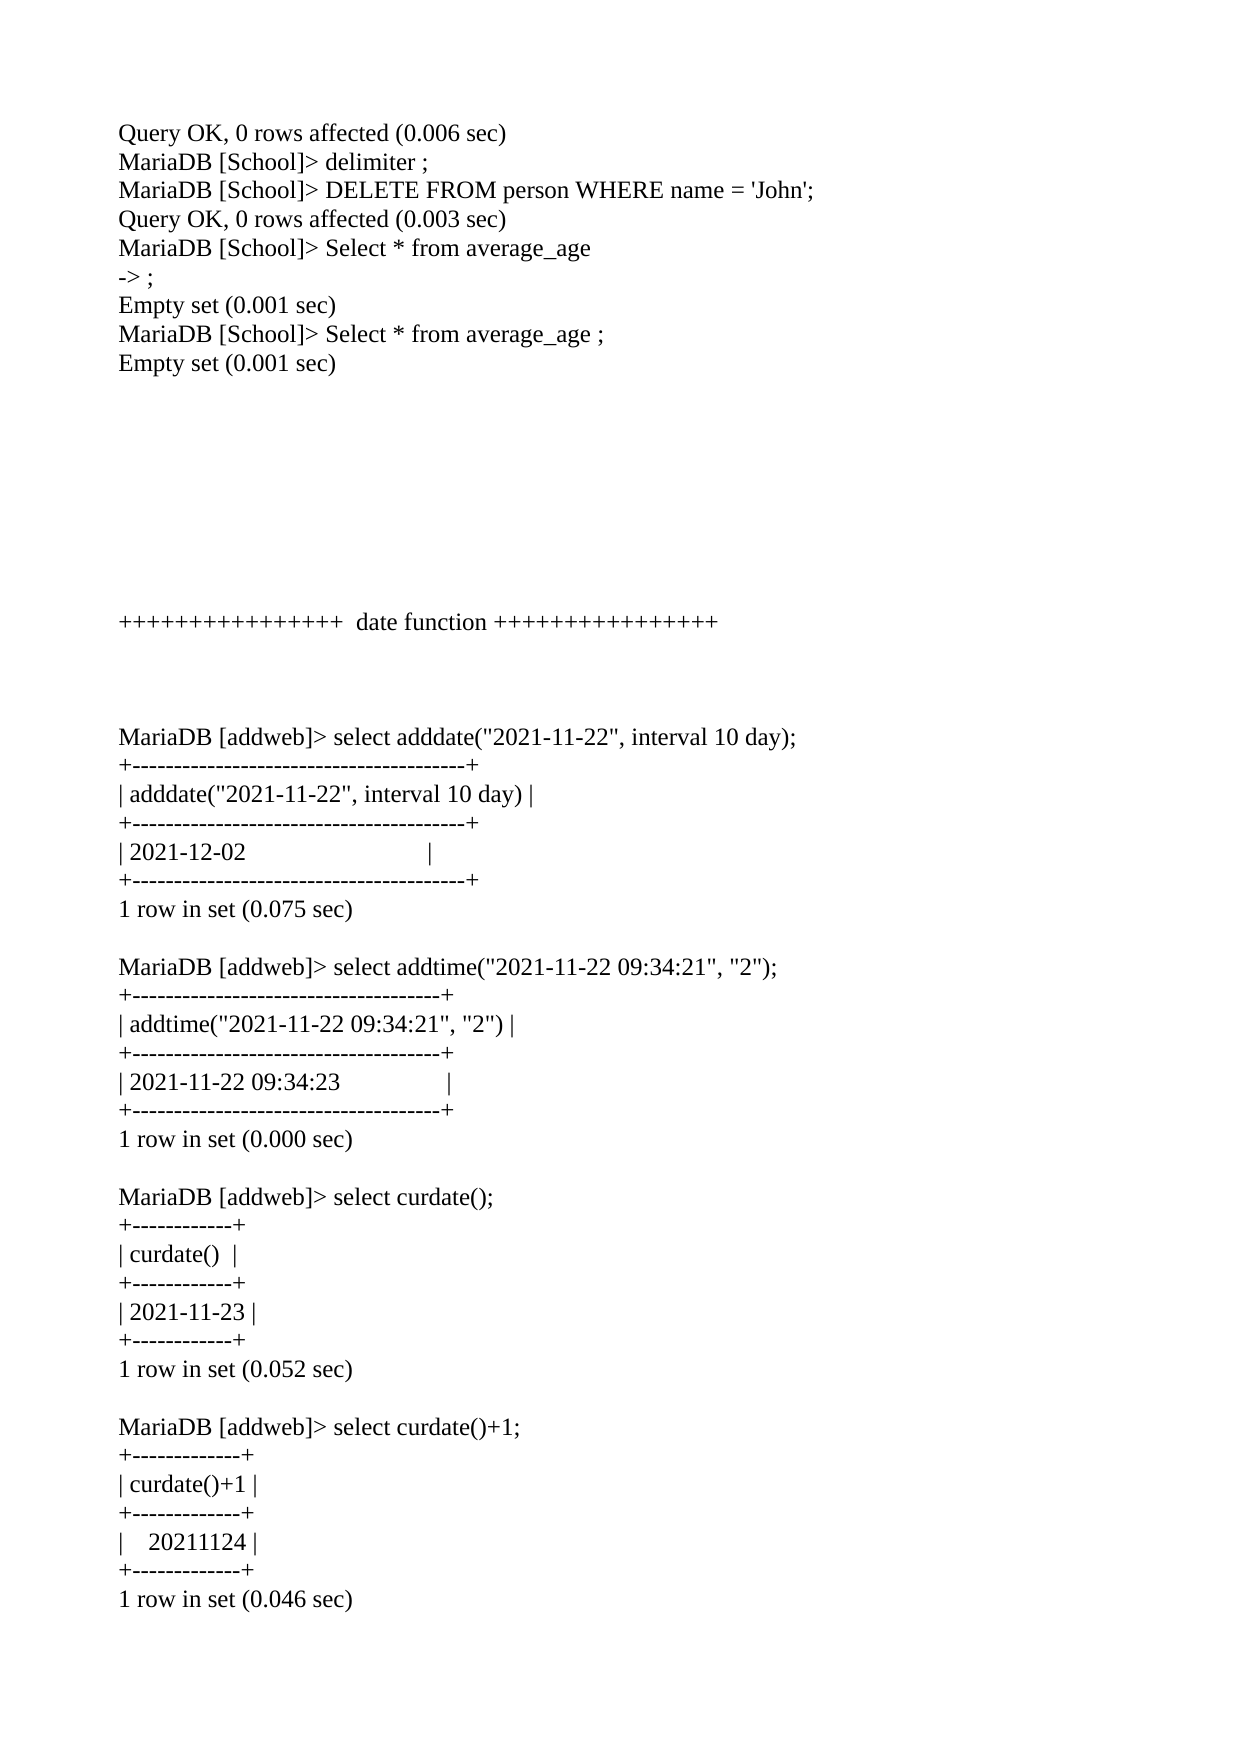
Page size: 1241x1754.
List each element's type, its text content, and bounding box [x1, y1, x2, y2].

text +----------------------------------------+ [118, 808, 1122, 837]
text +------------+ [118, 1268, 1122, 1297]
text | curdate() | [118, 1239, 1122, 1268]
text MariaDB [School]> Select * from average_age ; [118, 319, 1122, 348]
text MariaDB [School]> delimiter ; [118, 147, 1122, 176]
text | adddate("2021-11-22", interval 10 day) | [118, 779, 1122, 808]
text Empty set (0.001 sec) [118, 348, 1122, 377]
text 1 row in set (0.075 sec) [118, 894, 1122, 923]
text | addtime("2021-11-22 09:34:21", "2") | [118, 1009, 1122, 1038]
text +------------+ [118, 1326, 1122, 1354]
text | 2021-11-22 09:34:23 | [118, 1067, 1122, 1096]
text Query OK, 0 rows affected (0.006 sec) [118, 118, 1122, 147]
text +------------+ [118, 1211, 1122, 1239]
text MariaDB [School]> Select * from average_age [118, 233, 1122, 262]
text | 2021-12-02 | [118, 837, 1122, 866]
text -> ; [118, 262, 1122, 291]
text +----------------------------------------+ [118, 866, 1122, 894]
text +-------------------------------------+ [118, 1096, 1122, 1124]
text MariaDB [School]> DELETE FROM person WHERE name = 'John'; [118, 176, 1122, 204]
text 1 row in set (0.000 sec) [118, 1124, 1122, 1153]
text +-------------+ [118, 1441, 1122, 1469]
text | 20211124 | [118, 1527, 1122, 1556]
text 1 row in set (0.052 sec) [118, 1354, 1122, 1383]
text MariaDB [addweb]> select adddate("2021-11-22", interval 10 day); [118, 722, 1122, 751]
text 1 row in set (0.046 sec) [118, 1584, 1122, 1613]
text +-------------+ [118, 1556, 1122, 1584]
text +-------------+ [118, 1498, 1122, 1527]
text | 2021-11-23 | [118, 1297, 1122, 1326]
text ++++++++++++++++ date function ++++++++++++++++ [118, 607, 1122, 636]
text Empty set (0.001 sec) [118, 291, 1122, 319]
text MariaDB [addweb]> select curdate(); [118, 1182, 1122, 1211]
text +-------------------------------------+ [118, 1038, 1122, 1067]
text +----------------------------------------+ [118, 751, 1122, 779]
text | curdate()+1 | [118, 1469, 1122, 1498]
text MariaDB [addweb]> select curdate()+1; [118, 1412, 1122, 1441]
text Query OK, 0 rows affected (0.003 sec) [118, 204, 1122, 233]
text MariaDB [addweb]> select addtime("2021-11-22 09:34:21", "2"); [118, 952, 1122, 981]
text +-------------------------------------+ [118, 981, 1122, 1009]
